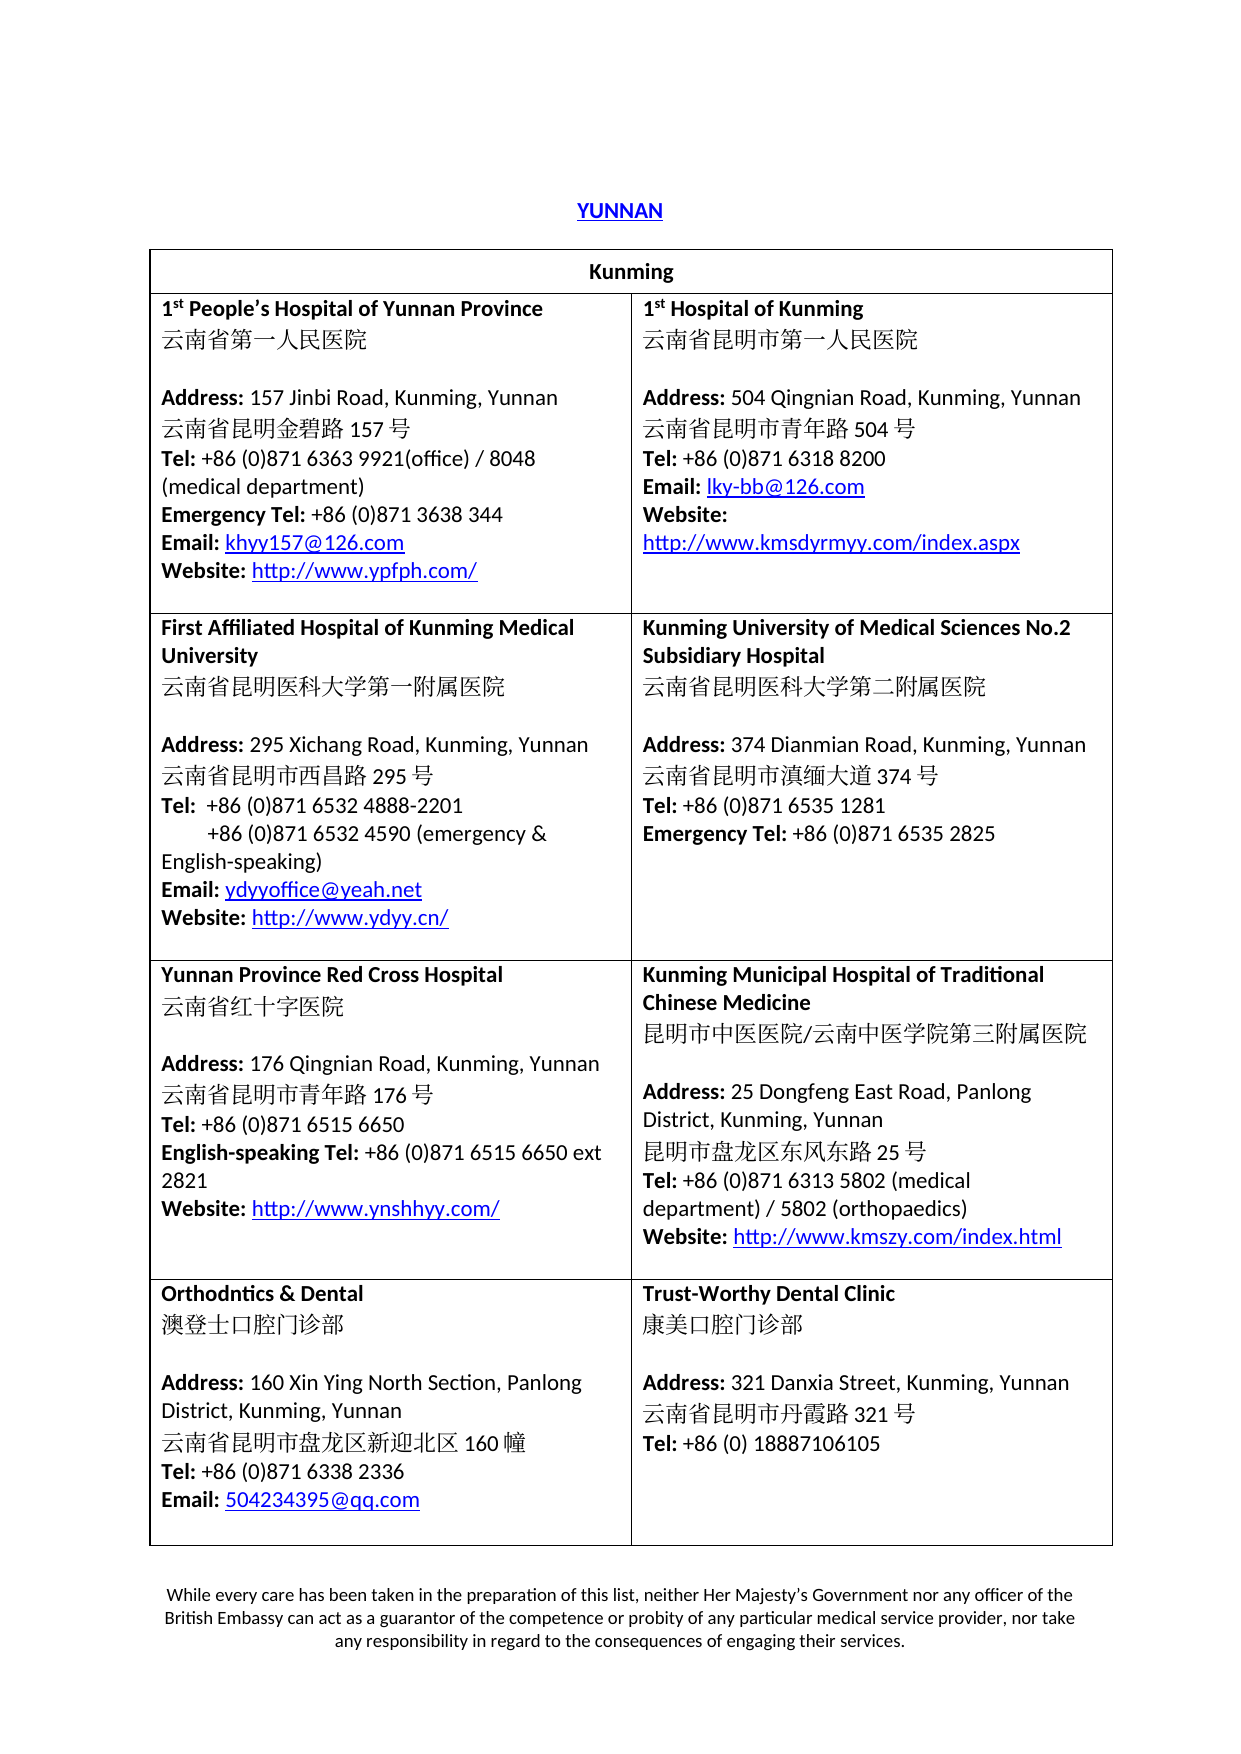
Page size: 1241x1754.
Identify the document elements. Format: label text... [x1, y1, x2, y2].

table_cell Kunming University of Medical Sciences No.2 Subsidiary Hospital 云南省昆明医科大学第二附属医院 Address: 374 Dianmian Road, Kunming, Yunnan 云南省昆明市滇缅大道374号 Tel: +86 (0)871 6535 1281 Emergency Tel: +86 (0)871 6535 2825 [632, 614, 1112, 959]
table_cell Kunming Municipal Hospital of Traditional Chinese Medicine 昆明市中医医院/云南中医学院第三附属医院 Address: 25 Dongfeng East Road, Panlong District, Kunming, Yunnan 昆明市盘龙区东风东路25号 Tel: +86 (0)871 6313 5802 (medical department) / 5802 (orthopaedics) Website: http://www.kmszy.com/index.html [632, 961, 1112, 1278]
table_cell First Affiliated Hospital of Kunming Medical University 云南省昆明医科大学第一附属医院 Address: 295 Xichang Road, Kunming, Yunnan 云南省昆明市西昌路295号 Tel: +86 (0)871 6532 4888-2201 +86 (0)871 6532 4590 (emergency & English-speaking) Email: ydyyoffice@yeah.net Website: http://www.ydyy.cn/ [151, 614, 631, 959]
text YUNNAN [150, 196, 1090, 224]
table_cell Yunnan Province Red Cross Hospital 云南省红十字医院 Address: 176 Qingnian Road, Kunming, Yunnan 云南省昆明市青年路176号 Tel: +86 (0)871 6515 6650 English-speaking Tel: +86 (0)871 6515 6650 ext 2821 Website: http://www.ynshhyy.com/ [151, 961, 631, 1278]
table_cell Trust-Worthy Dental Clinic 康美口腔门诊部 Address: 321 Danxia Street, Kunming, Yunnan 云南省昆明市丹霞路321号 Tel: +86 (0) 18887106105 [632, 1280, 1112, 1545]
table_header Kunming [151, 250, 1112, 293]
table_cell 1st Hospital of Kunming 云南省昆明市第一人民医院 Address: 504 Qingnian Road, Kunming, Yunnan 云南省昆明市青年路504号 Tel: +86 (0)871 6318 8200 Email: lky-bb@126.com Website: http://www.kmsdyrmyy.com/index.aspx [632, 294, 1112, 612]
table_cell 1st People’s Hospital of Yunnan Province 云南省第一人民医院 Address: 157 Jinbi Road, Kunming, Yunnan 云南省昆明金碧路157号 Tel: +86 (0)871 6363 9921(office) / 8048 (medical department) Emergency Tel: +86 (0)871 3638 344 Email: khyy157@126.com Website: http://www.ypfph.com/ [151, 294, 631, 612]
table_cell Orthodntics & Dental 澳登士口腔门诊部 Address: 160 Xin Ying North Section, Panlong District, Kunming, Yunnan 云南省昆明市盘龙区新迎北区160幢 Tel: +86 (0)871 6338 2336 Email: 504234395@qq.com [151, 1280, 631, 1545]
